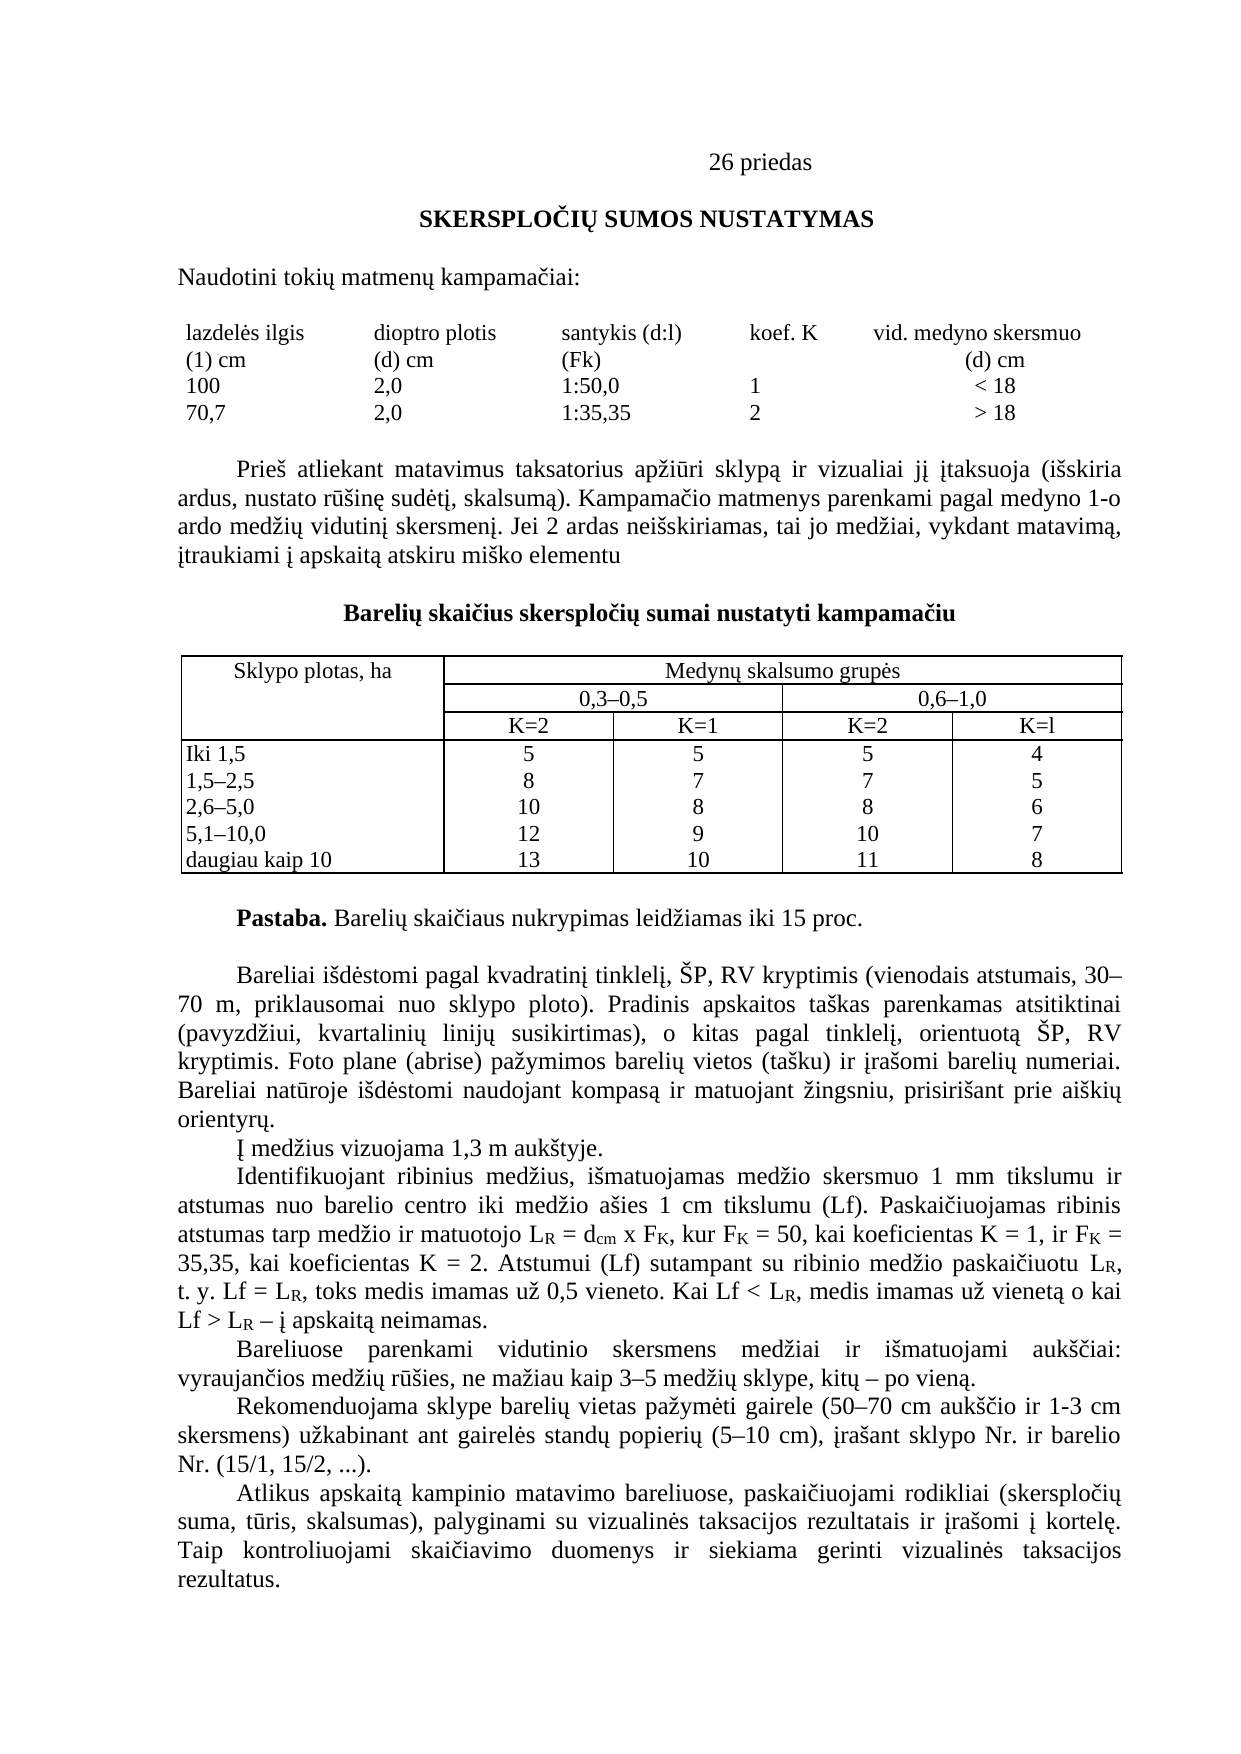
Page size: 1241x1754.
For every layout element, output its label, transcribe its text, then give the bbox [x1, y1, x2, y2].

table_cell 1:35,35 [557, 399, 745, 425]
text Identifikuojant ribinius medžius, išmatuojamas medžio skersmuo 1 mm tikslumu ir atstumas nuo barelio centro iki medžio ašies 1 cm tikslumu (Lf). Paskaičiuojamas ribinis atstumas tarp medžio ir matuotojo LR = dcm x FK, kur FK = 50, kai koeficientas K = 1, ir FK = 35,35, kai koeficientas K = 2. Atstumui (Lf) sutampant su ribinio medžio paskaičiuotu LR, t. y. Lf = LR, toks medis imamas už 0,5 vieneto. Kai Lf < LR, medis imamas už vienetą o kai Lf > LR – į apskaitą neimamas. [177, 1161, 1122, 1334]
table_header koef. K [745, 319, 869, 372]
table_cell 5 [445, 741, 613, 767]
table_cell 5,1–10,0 [182, 820, 443, 846]
table_header lazdelės ilgis (1) cm [181, 319, 369, 372]
table_cell 2,0 [369, 399, 557, 425]
table_cell 10 [614, 846, 782, 872]
table_header vid. medyno skersmuo (d) cm [869, 319, 1121, 372]
table_cell 5 [953, 767, 1121, 793]
table_cell 70,7 [181, 399, 369, 425]
table_cell > 18 [869, 399, 1121, 425]
text Prieš atliekant matavimus taksatorius apžiūri sklypą ir vizualiai jį įtaksuoja (išskiria ardus, nustato rūšinę sudėtį, skalsumą). Kampamačio matmenys parenkami pagal medyno 1-o ardo medžių vidutinį skersmenį. Jei 2 ardas neišskiriamas, tai jo medžiai, vykdant matavimą, įtraukiami į apskaitą atskiru miško elementu [177, 454, 1122, 569]
table_header Sklypo plotas, ha [182, 657, 443, 739]
table_cell K=1 [614, 713, 782, 739]
table_cell daugiau kaip 10 [182, 846, 443, 872]
table_cell 10 [783, 820, 952, 846]
table_cell 5 [614, 741, 782, 767]
table_cell 6 [953, 793, 1121, 819]
table_cell 12 [445, 820, 613, 846]
text Naudotini tokių matmenų kampamačiai: [177, 262, 1122, 291]
table_cell 1,5–2,5 [182, 767, 443, 793]
text Pastaba. Barelių skaičiaus nukrypimas leidžiamas iki 15 proc. [177, 903, 1122, 931]
table_header santykis (d:l) (Fk) [557, 319, 745, 372]
table_cell Iki 1,5 [182, 741, 443, 767]
table_cell 4 [953, 741, 1121, 767]
table_cell 8 [953, 846, 1121, 872]
table_cell K=l [953, 713, 1121, 739]
table_cell 11 [783, 846, 952, 872]
table_cell 1:50,0 [557, 373, 745, 399]
table_cell < 18 [869, 373, 1121, 399]
table_cell 100 [181, 373, 369, 399]
text Bareliai išdėstomi pagal kvadratinį tinklelį, ŠP, RV kryptimis (vienodais atstumais, 30–70 m, priklausomai nuo sklypo ploto). Pradinis apskaitos taškas parenkamas atsitiktinai (pavyzdžiui, kvartalinių linijų susikirtimas), o kitas pagal tinklelį, orientuotą ŠP, RV kryptimis. Foto plane (abrise) pažymimos barelių vietos (tašku) ir įrašomi barelių numeriai. Bareliai natūroje išdėstomi naudojant kompasą ir matuojant žingsniu, prisirišant prie aiškių orientyrų. [177, 960, 1122, 1133]
table_cell 13 [445, 846, 613, 872]
table_cell K=2 [783, 713, 952, 739]
text Į medžius vizuojama 1,3 m aukštyje. [177, 1133, 1122, 1161]
table_header Medynų skalsumo grupės [445, 657, 1121, 683]
table_cell 2,0 [369, 373, 557, 399]
table_cell 7 [614, 767, 782, 793]
text SKERSPLOČIŲ SUMOS NUSTATYMAS [177, 204, 1122, 233]
table_cell 0,6–1,0 [783, 685, 1121, 711]
text Rekomenduojama sklype barelių vietas pažymėti gairele (50–70 cm aukščio ir 1-3 cm skersmens) užkabinant ant gairelės standų popierių (5–10 cm), įrašant sklypo Nr. ir barelio Nr. (15/1, 15/2, ...). [177, 1391, 1122, 1478]
text Bareliuose parenkami vidutinio skersmens medžiai ir išmatuojami aukščiai: vyraujančios medžių rūšies, ne mažiau kaip 3–5 medžių sklype, kitų – po vieną. [177, 1334, 1122, 1391]
table_cell K=2 [445, 713, 613, 739]
table_cell 7 [783, 767, 952, 793]
table_cell 2,6–5,0 [182, 793, 443, 819]
table_cell 8 [614, 793, 782, 819]
table_cell 2 [745, 399, 869, 425]
table_cell 9 [614, 820, 782, 846]
table_cell 8 [783, 793, 952, 819]
text Barelių skaičius skerspločių sumai nustatyti kampamačiu [177, 598, 1122, 626]
text 26 priedas [177, 147, 1122, 176]
table_cell 0,3–0,5 [445, 685, 782, 711]
table_cell 7 [953, 820, 1121, 846]
table_cell 10 [445, 793, 613, 819]
text Atlikus apskaitą kampinio matavimo bareliuose, paskaičiuojami rodikliai (skerspločių suma, tūris, skalsumas), palyginami su vizualinės taksacijos rezultatais ir įrašomi į kortelę. Taip kontroliuojami skaičiavimo duomenys ir siekiama gerinti vizualinės taksacijos rezultatus. [177, 1478, 1122, 1593]
table_cell 8 [445, 767, 613, 793]
table_cell 5 [783, 741, 952, 767]
table_header dioptro plotis (d) cm [369, 319, 557, 372]
table_cell 1 [745, 373, 869, 399]
